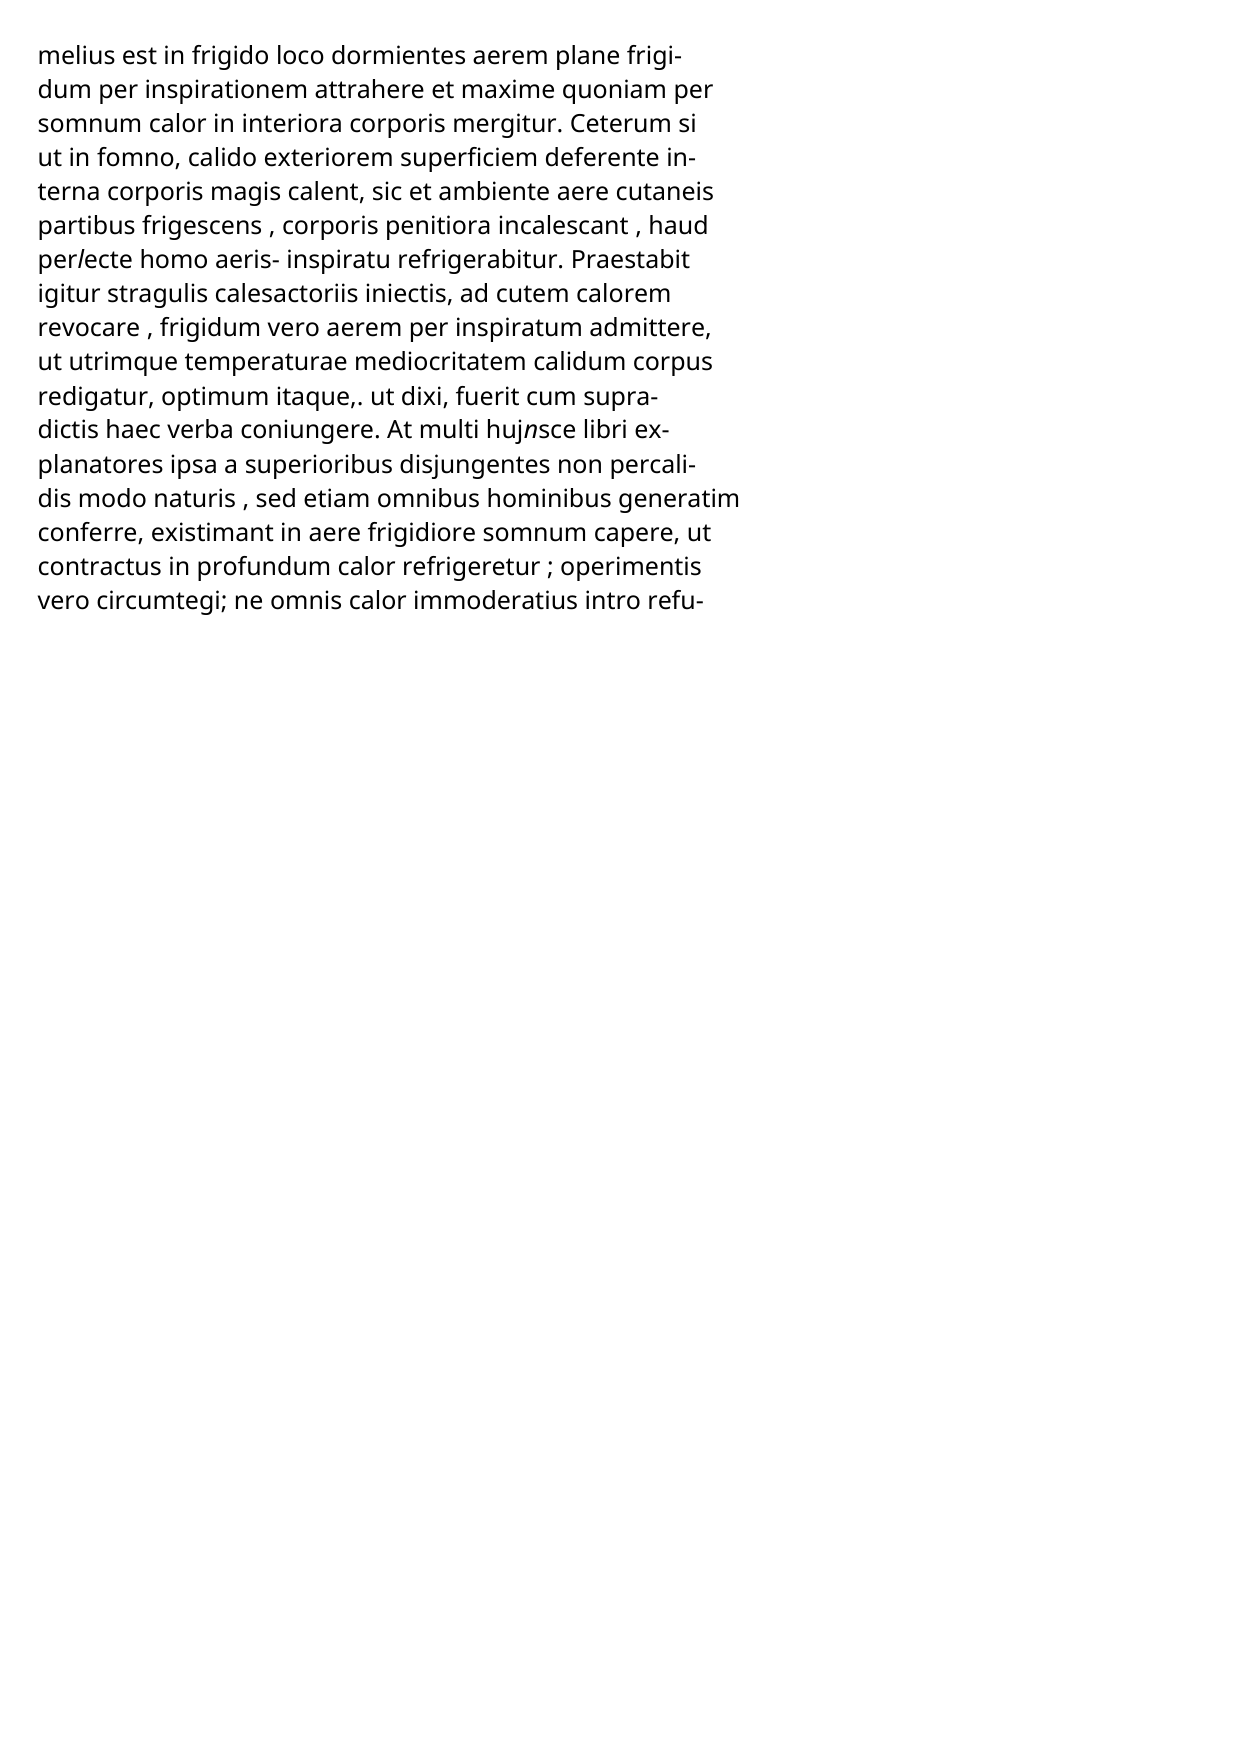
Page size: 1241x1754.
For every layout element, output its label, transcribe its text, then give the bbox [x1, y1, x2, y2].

text melius est in frigido loco dormientes aerem plane frigi- dum per inspirationem attrahere et maxime quoniam per somnum calor in interiora corporis mergitur. Ceterum si ut in fomno, calido exteriorem superficiem deferente in- terna corporis magis calent, sic et ambiente aere cutaneis partibus frigescens , corporis penitiora incalescant , haud perlecte homo aeris- inspiratu refrigerabitur. Praestabit igitur stragulis calesactoriis iniectis, ad cutem calorem revocare , frigidum vero aerem per inspiratum admittere, ut utrimque temperaturae mediocritatem calidum corpus redigatur, optimum itaque,. ut dixi, fuerit cum supra- dictis haec verba coniungere. At multi hujnsce libri ex- planatores ipsa a superioribus disjungentes non percali- dis modo naturis , sed etiam omnibus hominibus generatim conferre, existimant in aere frigidiore somnum capere, ut contractus in profundum calor refrigeretur ; operimentis vero circumtegi; ne omnis calor immoderatius intro refu- [37, 37, 1203, 617]
